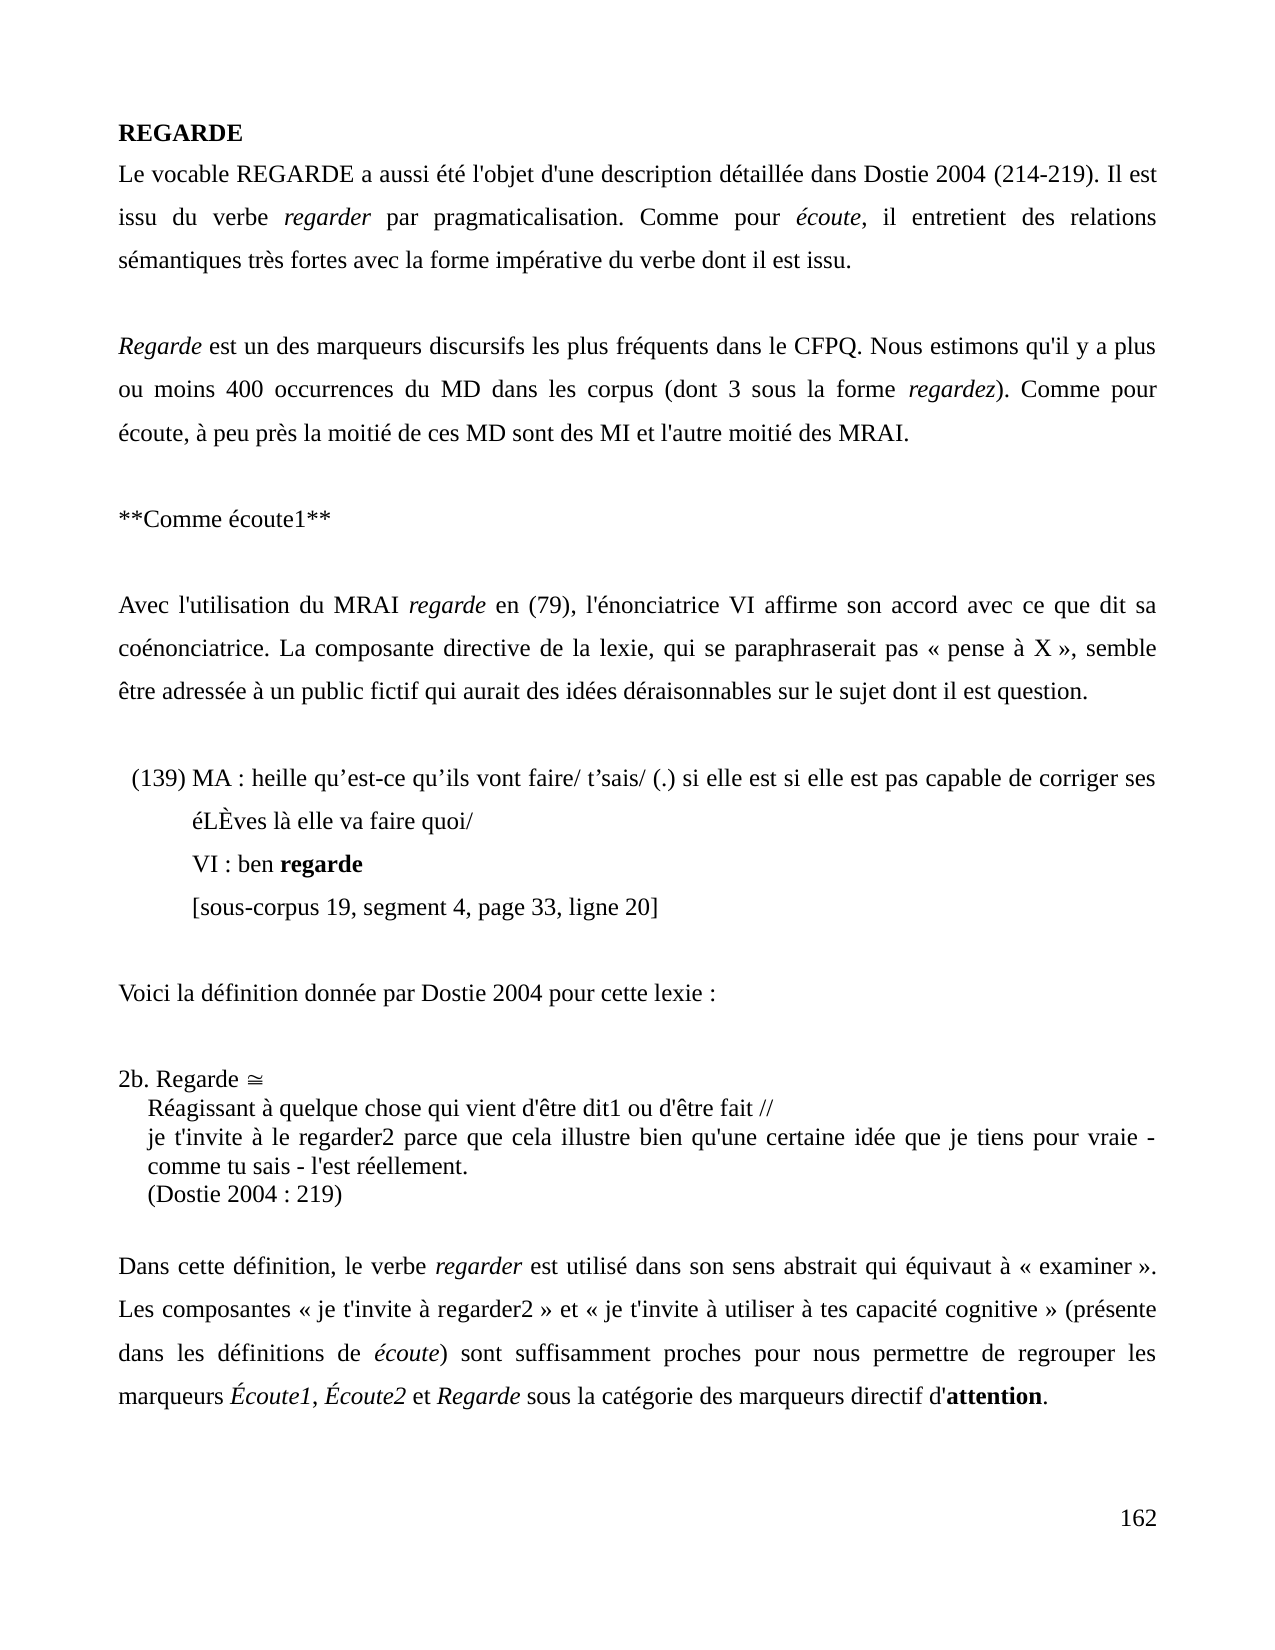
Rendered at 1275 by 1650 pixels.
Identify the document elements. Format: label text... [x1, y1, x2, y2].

text **Comme écoute1** [118, 504, 1157, 533]
text 2b. Regarde  [118, 1064, 1157, 1093]
text Avec l'utilisation du MRAI regarde en (79), l'énonciatrice VI affirme son accord avec ce que dit sa coénonciatrice. La composante directive de la lexie, qui se paraphraserait pas « pense à X », semble être adressée à un public fictif qui aurait des idées déraisonnables sur le sujet dont il est question. [118, 590, 1157, 705]
text (139) MA : heille qu’est-ce qu’ils vont faire/ t’sais/ (.) si elle est si elle est pas capable de corriger ses éLÈves là elle va faire quoi/ [131, 763, 1157, 834]
text [sous-corpus 19, segment 4, page 33, ligne 20] [131, 892, 1157, 921]
text Voici la définition donnée par Dostie 2004 pour cette lexie : [118, 978, 1157, 1007]
text Réagissant à quelque chose qui vient d'être dit1 ou d'être fait // [147, 1093, 1157, 1122]
subtitle REGARDE [118, 118, 1157, 147]
text je t'invite à le regarder2 parce que cela illustre bien qu'une certaine idée que je tiens pour vraie - comme tu sais - l'est réellement. [147, 1122, 1157, 1179]
text Le vocable REGARDE a aussi été l'objet d'une description détaillée dans Dostie 2004 (214-219). Il est issu du verbe regarder par pragmaticalisation. Comme pour écoute, il entretient des relations sémantiques très fortes avec la forme impérative du verbe dont il est issu. [118, 159, 1157, 274]
text (Dostie 2004 : 219) [147, 1179, 1157, 1208]
text VI : ben regarde [131, 849, 1157, 878]
text Regarde est un des marqueurs discursifs les plus fréquents dans le CFPQ. Nous estimons qu'il y a plus ou moins 400 occurrences du MD dans les corpus (dont 3 sous la forme regardez). Comme pour écoute, à peu près la moitié de ces MD sont des MI et l'autre moitié des MRAI. [118, 331, 1157, 446]
text Dans cette définition, le verbe regarder est utilisé dans son sens abstrait qui équivaut à « examiner ». Les composantes « je t'invite à regarder2 » et « je t'invite à utiliser à tes capacité cognitive » (présente dans les définitions de écoute) sont suffisamment proches pour nous permettre de regrouper les marqueurs Écoute1, Écoute2 et Regarde sous la catégorie des marqueurs directif d'attention. [118, 1251, 1157, 1409]
